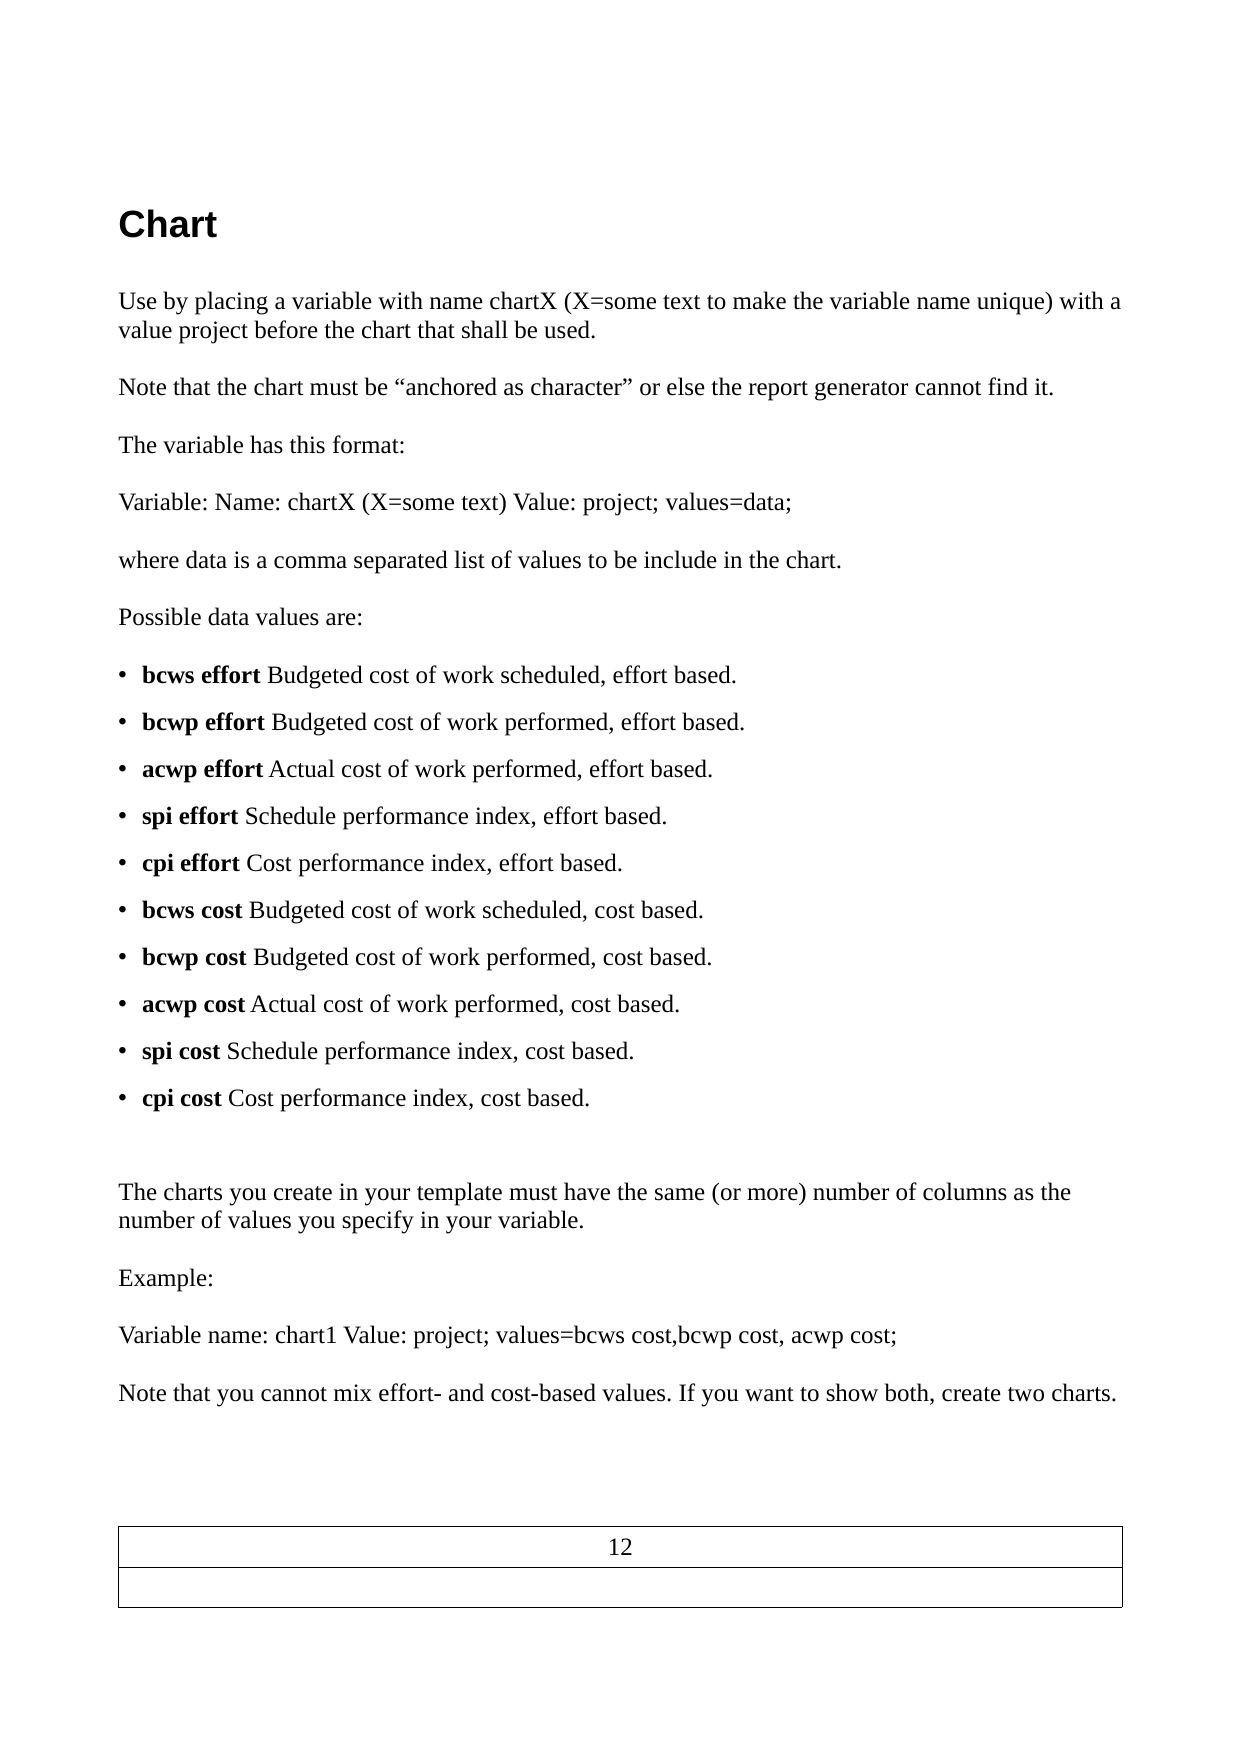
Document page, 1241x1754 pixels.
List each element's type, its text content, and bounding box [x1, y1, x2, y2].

text The variable has this format: [118, 430, 1122, 459]
list spi cost Schedule performance index, cost based. [118, 1036, 1122, 1064]
list acwp cost Actual cost of work performed, cost based. [118, 989, 1122, 1018]
text Note that the chart must be “anchored as character” or else the report generator cannot find it. [118, 372, 1122, 401]
list cpi effort Cost performance index, effort based. [118, 848, 1122, 877]
text where data is a comma separated list of values to be include in the chart. [118, 545, 1122, 574]
text Note that you cannot mix effort- and cost-based values. If you want to show both, create two charts. [118, 1378, 1122, 1407]
list bcwp cost Budgeted cost of work performed, cost based. [118, 942, 1122, 971]
list cpi cost Cost performance index, cost based. [118, 1083, 1122, 1112]
text The charts you create in your template must have the same (or more) number of columns as the number of values you specify in your variable. [118, 1177, 1122, 1234]
text Use by placing a variable with name chartX (X=some text to make the variable name unique) with a value project before the chart that shall be used. [118, 286, 1122, 344]
list acwp effort Actual cost of work performed, effort based. [118, 754, 1122, 783]
text Variable name: chart1 Value: project; values=bcws cost,bcwp cost, acwp cost; [118, 1321, 1122, 1349]
text Possible data values are: [118, 602, 1122, 631]
text Variable: Name: chartX (X=some text) Value: project; values=data; [118, 487, 1122, 516]
text Example: [118, 1263, 1122, 1292]
list bcws effort Budgeted cost of work scheduled, effort based. [118, 660, 1122, 689]
subtitle Chart [118, 201, 1122, 245]
list spi effort Schedule performance index, effort based. [118, 801, 1122, 830]
list bcws cost Budgeted cost of work scheduled, cost based. [118, 895, 1122, 924]
list bcwp effort Budgeted cost of work performed, effort based. [118, 707, 1122, 736]
